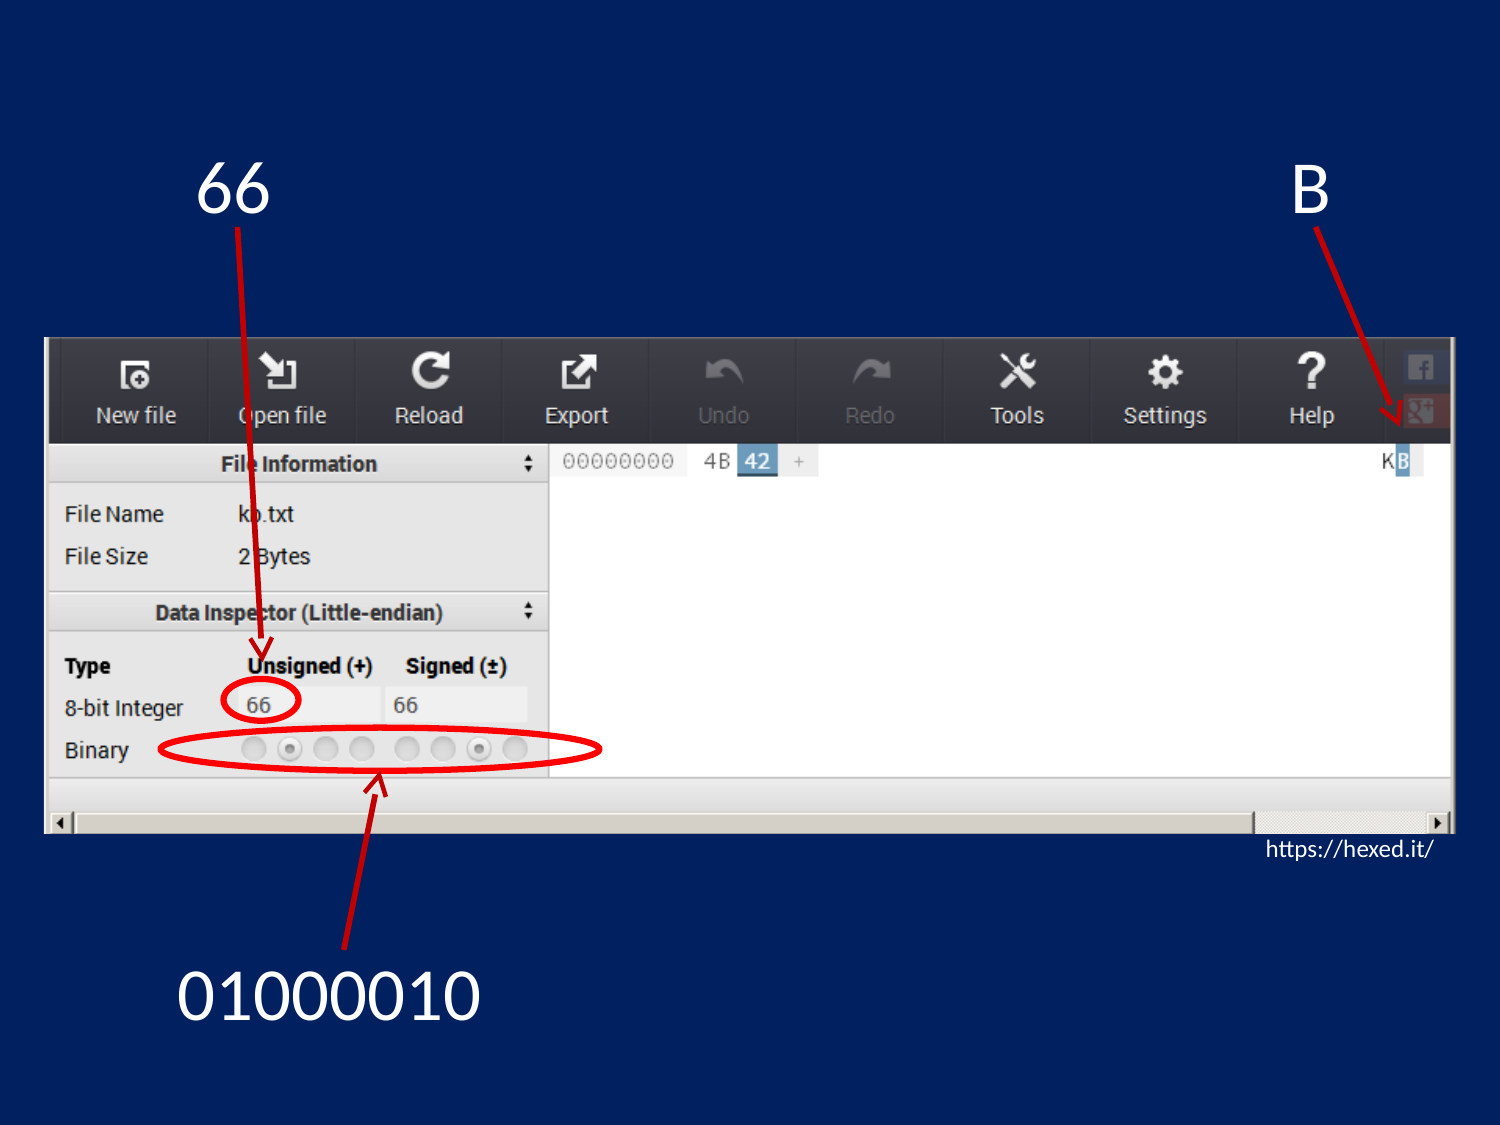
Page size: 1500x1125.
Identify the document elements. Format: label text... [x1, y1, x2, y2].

picture [43, 337, 1457, 834]
text_box B [1275, 131, 1346, 237]
text_box https://hexed.it/ [1250, 825, 1450, 870]
text_box 01000010 [162, 937, 702, 1044]
text_box 66 [181, 131, 287, 237]
